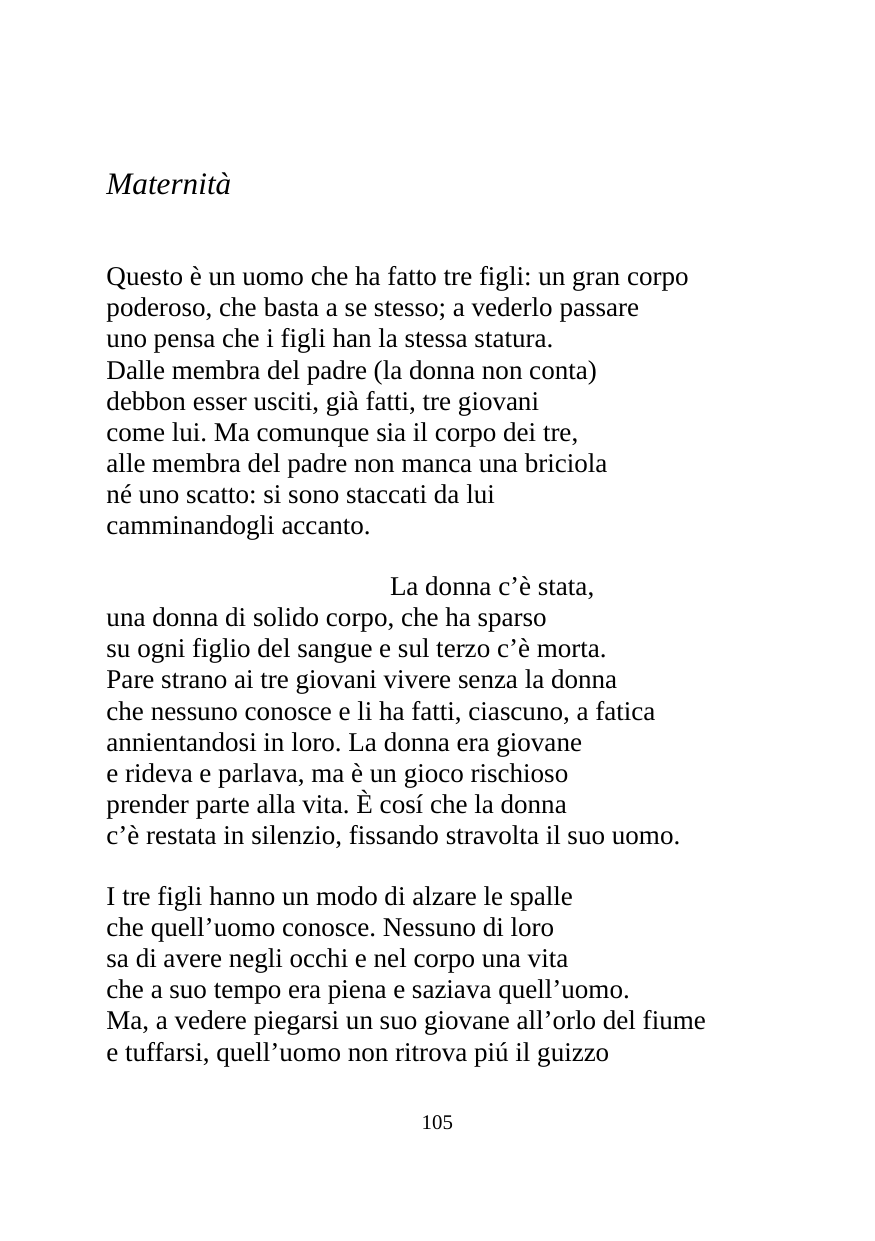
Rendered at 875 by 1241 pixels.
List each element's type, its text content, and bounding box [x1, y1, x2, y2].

subtitle Maternità [106, 165, 768, 201]
text La donna c’è stata, una donna di solido corpo, che ha sparso su ogni figlio del sangue e sul terzo c’è morta. Pare strano ai tre giovani vivere senza la donna che nessuno conosce e li ha fatti, ciascuno, a fatica annientandosi in loro. La donna era giovane e rideva e parlava, ma è un gioco rischioso prender parte alla vita. È cosí che la donna c’è restata in silenzio, fissando stravolta il suo uomo. [106, 570, 768, 850]
text I tre figli hanno un modo di alzare le spalle che quell’uomo conosce. Nessuno di loro sa di avere negli occhi e nel corpo una vita che a suo tempo era piena e saziava quell’uomo. Ma, a vedere piegarsi un suo giovane all’orlo del fiume e tuffarsi, quell’uomo non ritrova piú il guizzo [106, 880, 768, 1067]
text Questo è un uomo che ha fatto tre figli: un gran corpo poderoso, che basta a se stesso; a vederlo passare uno pensa che i figli han la stessa statura. Dalle membra del padre (la donna non conta) debbon esser usciti, già fatti, tre giovani come lui. Ma comunque sia il corpo dei tre, alle membra del padre non manca una briciola né uno scatto: si sono staccati da lui camminandogli accanto. [106, 260, 768, 541]
